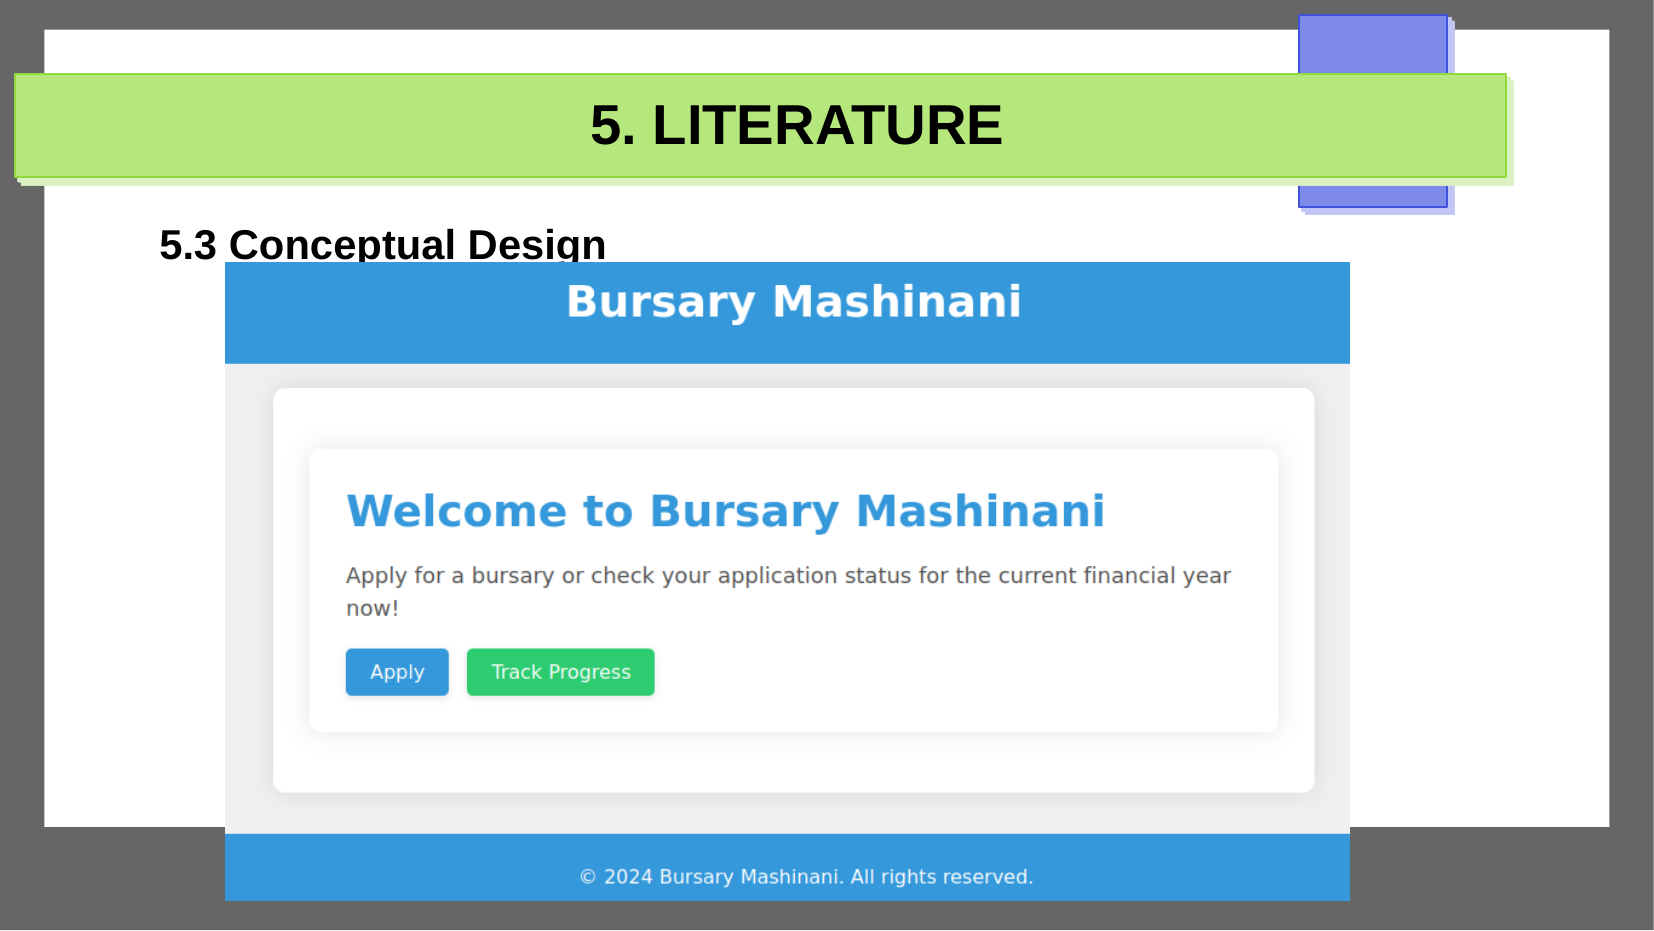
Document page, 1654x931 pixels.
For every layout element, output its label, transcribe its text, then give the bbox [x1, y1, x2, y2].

list 5.3 Conceptual Design [88, 221, 1565, 813]
picture [225, 262, 1351, 901]
title 5. LITERATURE [88, 73, 1506, 178]
